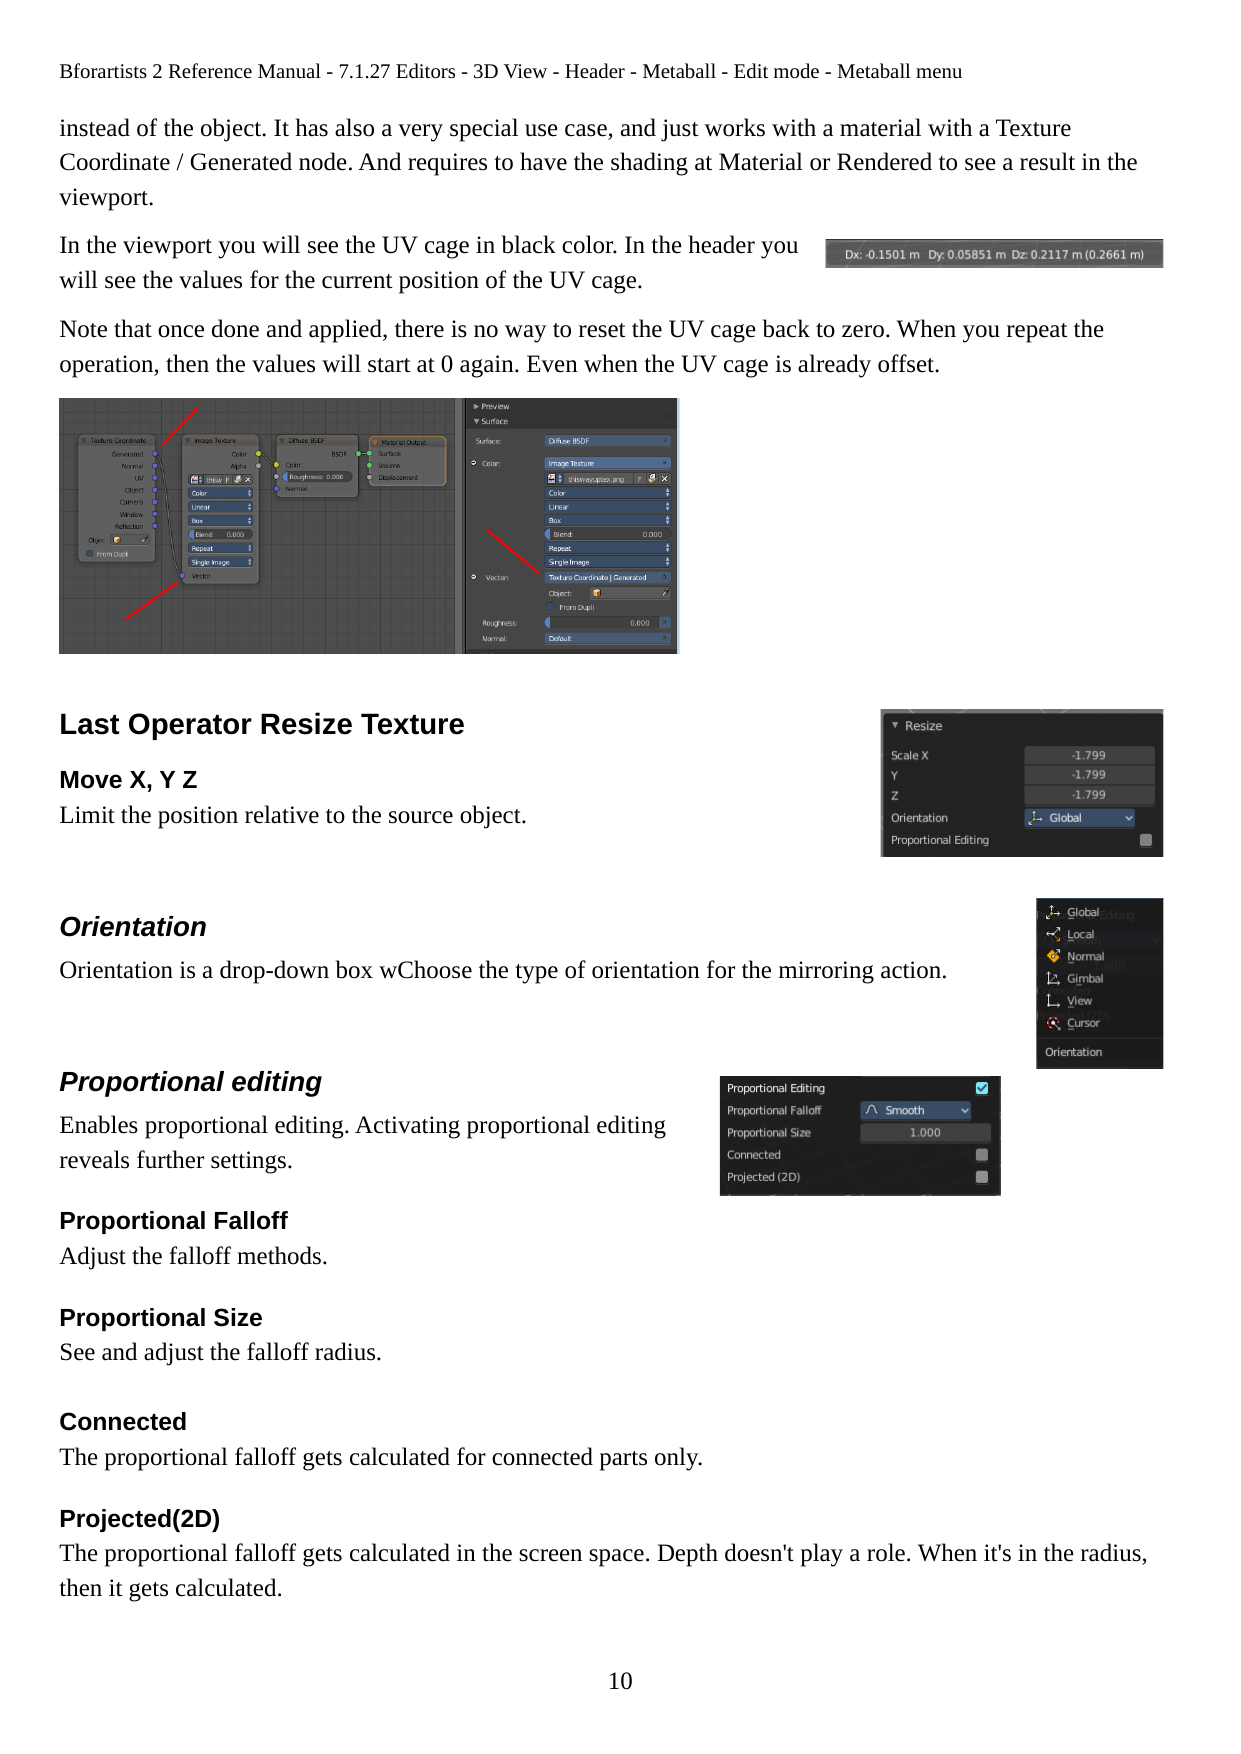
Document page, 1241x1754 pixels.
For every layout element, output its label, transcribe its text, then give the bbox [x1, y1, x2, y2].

subtitle Last Operator Resize Texture [59, 707, 1181, 740]
text Enables proportional editing. Activating proportional editing reveals further settings. [59, 1110, 719, 1173]
subtitle [1164, 765, 1181, 794]
subtitle Connected [59, 1407, 1181, 1436]
text Adjust the falloff methods. [59, 1241, 1181, 1270]
text [1001, 1110, 1181, 1173]
text The proportional falloff gets calculated for connected parts only. [59, 1442, 1181, 1471]
subtitle Move X, Y Z [59, 765, 880, 794]
text Orientation is a drop-down box wChoose the type of orientation for the mirroring action. [59, 955, 1036, 984]
subtitle [1164, 911, 1181, 943]
picture [59, 398, 680, 654]
picture [1036, 898, 1164, 1069]
subtitle Proportional editing [59, 1066, 1181, 1098]
text See and adjust the falloff radius. [59, 1337, 1181, 1366]
text instead of the object. It has also a very special use case, and just works with a material with a Texture Coordinate / Generated node. And requires to have the shading at Material or Rendered to see a result in the viewport. [59, 113, 1181, 210]
picture [825, 239, 1164, 268]
subtitle Orientation [59, 911, 1036, 943]
text The proportional falloff gets calculated in the screen space. Depth doesn't play a role. When it's in the radius, then it gets calculated. [59, 1538, 1181, 1602]
text In the viewport you will see the UV cage in black color. In the header you will see the values for the current position of the UV cage. [59, 231, 1181, 294]
subtitle Projected(2D) [59, 1504, 1181, 1532]
picture [880, 709, 1164, 857]
subtitle Proportional Size [59, 1303, 1181, 1331]
subtitle Proportional Falloff [59, 1206, 1181, 1235]
picture [719, 1076, 1001, 1196]
text Limit the position relative to the source object. [59, 800, 880, 829]
text Note that once done and applied, there is no way to reset the UV cage back to zero. When you repeat the operation, then the values will start at 0 again. Even when the UV cage is already offset. [59, 314, 1181, 377]
